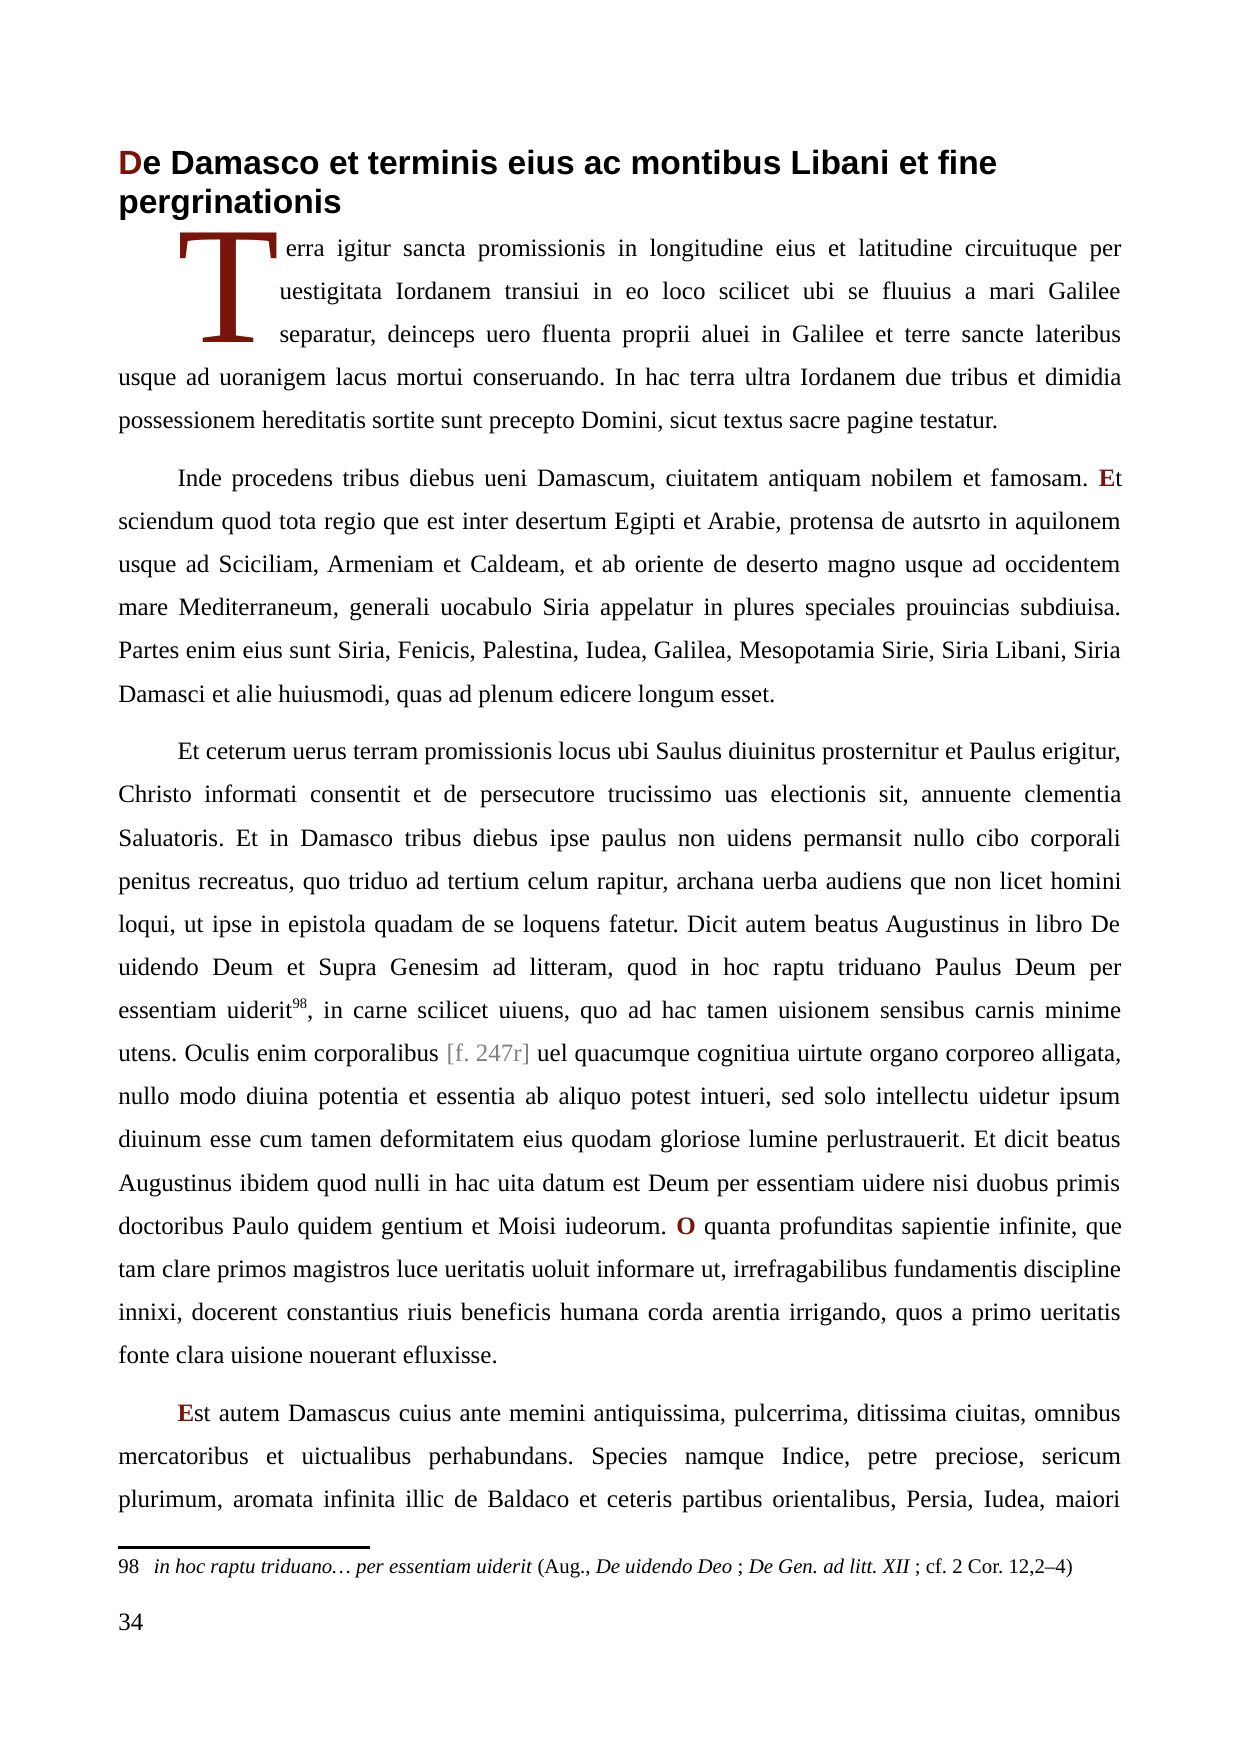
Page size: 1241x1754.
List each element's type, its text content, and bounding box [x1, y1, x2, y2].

text in hoc raptu triduano… per essentiam uiderit (Aug., De uidendo Deo ; De Gen. ad litt. XII ; cf. 2 Cor. 12,2–4) [118, 1553, 1122, 1578]
text Est autem Damascus cuius ante memini antiquissima, pulcerrima, ditissima ciuitas, omnibus mercatoribus et uictualibus perhabundans. Species namque Indice, petre preciose, sericum plurimum, aromata infinita illic de Baldaco et ceteris partibus orientalibus, Persia, Iudea, maiori [118, 1398, 1122, 1513]
subtitle Terra igitur sancta promissionis in longitudine eius et latitudine circuituque per uestigitata Iordanem transiui in eo loco scilicet ubi se fluuius a mari Galilee separatur, deinceps uero fluenta proprii aluei in Galilee et terre sancte lateribus usque ad uoranigem lacus mortui conseruando. In hac terra ultra Iordanem due tribus et dimidia possessionem hereditatis sortite sunt precepto Domini, sicut textus sacre pagine testatur. [118, 233, 1122, 434]
text Et ceterum uerus terram promissionis locus ubi Saulus diuinitus prosternitur et Paulus erigitur, Christo informati consentit et de persecutore trucissimo uas electionis sit, annuente clementia Saluatoris. Et in Damasco tribus diebus ipse paulus non uidens permansit nullo cibo corporali penitus recreatus, quo triduo ad tertium celum rapitur, archana uerba audiens que non licet homini loqui, ut ipse in epistola quadam de se loquens fatetur. Dicit autem beatus Augustinus in libro De uidendo Deum et Supra Genesim ad litteram, quod in hoc raptu triduano Paulus Deum per essentiam uiderit, in carne scilicet uiuens, quo ad hac tamen uisionem sensibus carnis minime utens. Oculis enim corporalibus [f. 247r] uel quacumque cognitiua uirtute organo corporeo alligata, nullo modo diuina potentia et essentia ab aliquo potest intueri, sed solo intellectu uidetur ipsum diuinum esse cum tamen deformitatem eius quodam gloriose lumine perlustrauerit. Et dicit beatus Augustinus ibidem quod nulli in hac uita datum est Deum per essentiam uidere nisi duobus primis doctoribus Paulo quidem gentium et Moisi iudeorum. O quanta profunditas sapientie infinite, que tam clare primos magistros luce ueritatis uoluit informare ut, irrefragabilibus fundamentis discipline innixi, docerent constantius riuis beneficis humana corda arentia irrigando, quos a primo ueritatis fonte clara uisione nouerant efluxisse. [118, 736, 1122, 1369]
text Inde procedens tribus diebus ueni Damascum, ciuitatem antiquam nobilem et famosam. Et sciendum quod tota regio que est inter desertum Egipti et Arabie, protensa de autsrto in aquilonem usque ad Sciciliam, Armeniam et Caldeam, et ab oriente de deserto magno usque ad occidentem mare Mediterraneum, generali uocabulo Siria appelatur in plures speciales prouincias subdiuisa. Partes enim eius sunt Siria, Fenicis, Palestina, Iudea, Galilea, Mesopotamia Sirie, Siria Libani, Siria Damasci et alie huiusmodi, quas ad plenum edicere longum esset. [118, 463, 1122, 707]
text De Damasco et terminis eius ac montibus Libani et fine pergrinationis [118, 143, 1122, 220]
